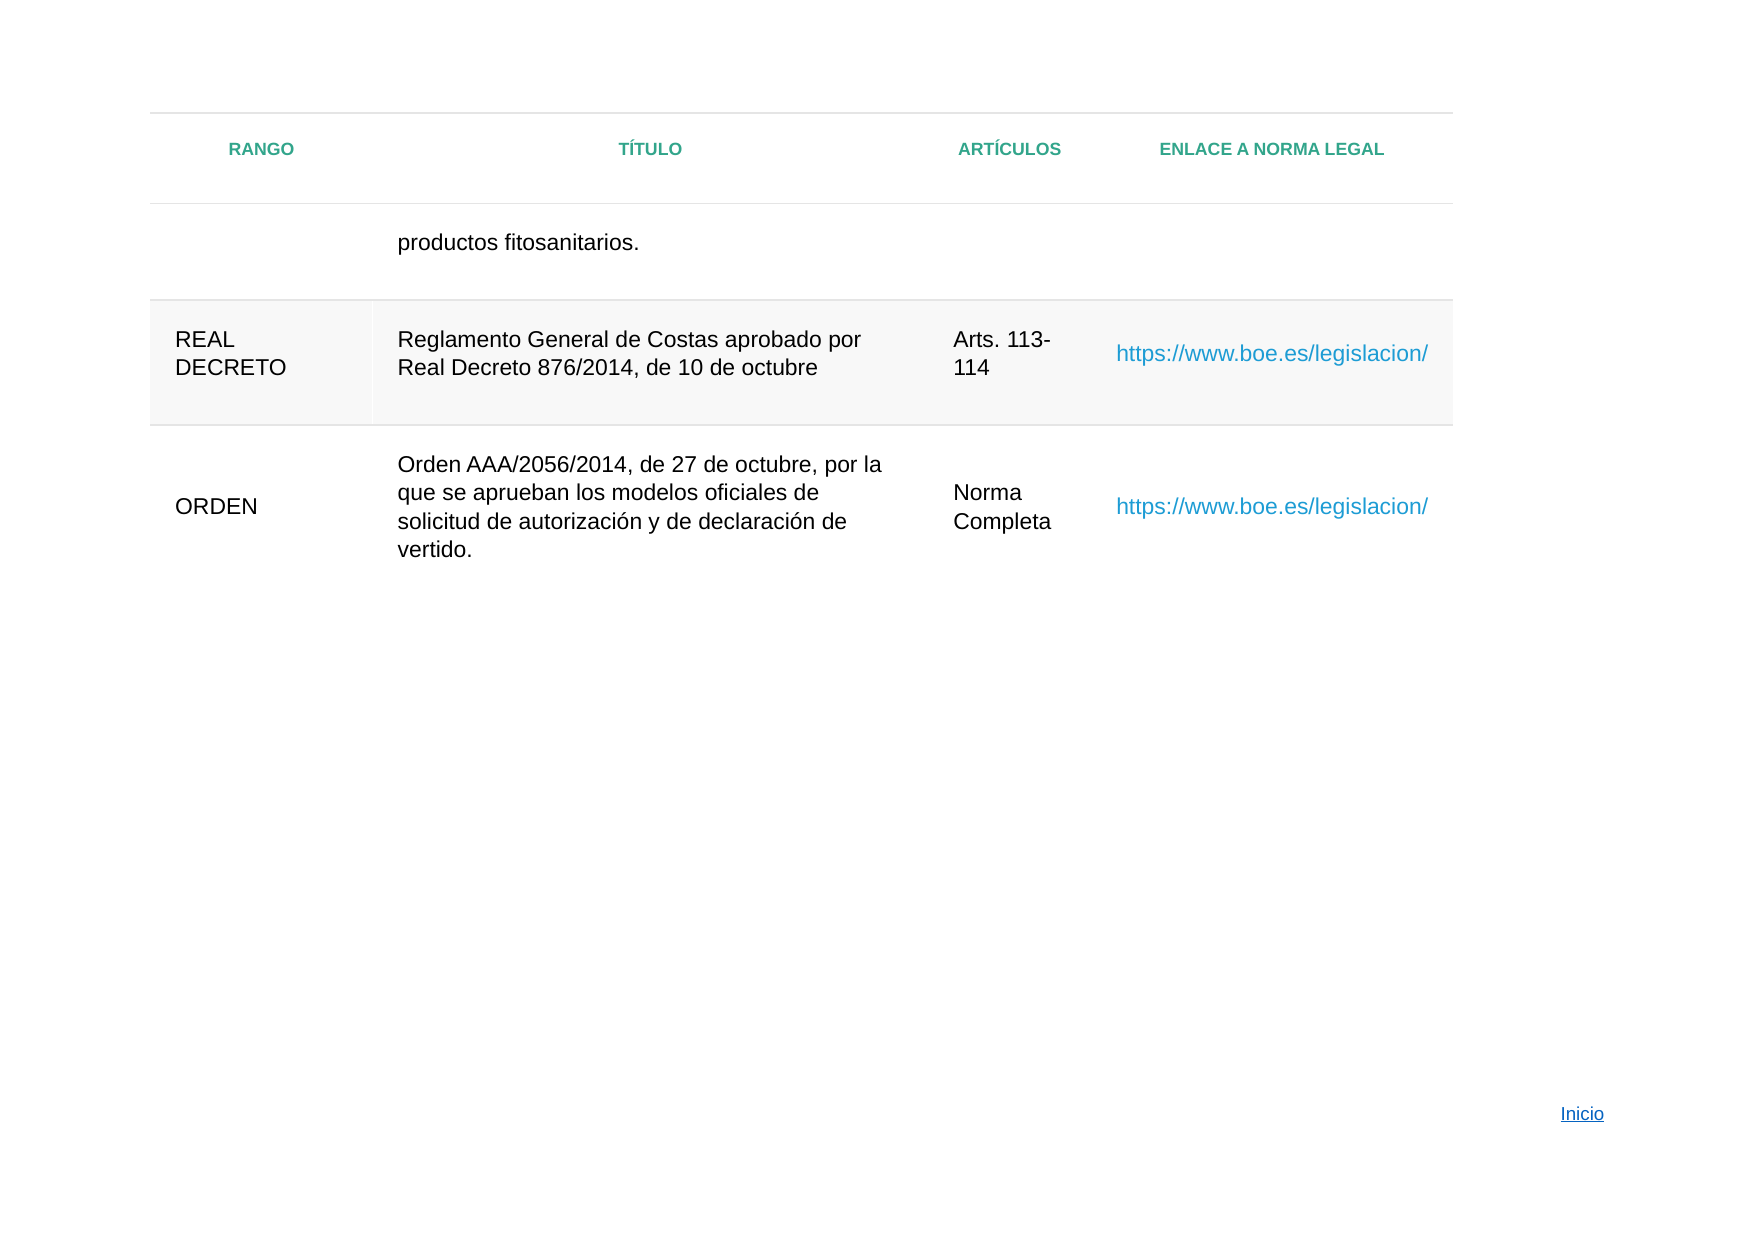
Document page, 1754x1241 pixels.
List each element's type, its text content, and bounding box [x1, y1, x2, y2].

table_cell Reglamento General de Costas aprobado por Real Decreto 876/2014, de 10 de octubre [373, 301, 928, 424]
table_header ARTÍCULOS [928, 114, 1091, 202]
table_cell https://www.boe.es/legislacion/ [1091, 426, 1453, 606]
table_cell [150, 204, 372, 299]
table_header ENLACE A NORMA LEGAL [1091, 114, 1453, 202]
text Inicio [150, 1102, 1604, 1124]
table_cell https://www.boe.es/legislacion/ [1091, 301, 1453, 424]
table_cell Norma Completa [928, 426, 1091, 606]
table_cell REAL DECRETO [150, 301, 372, 424]
table_cell [928, 204, 1091, 299]
table_header TÍTULO [373, 114, 928, 202]
table_cell productos fitosanitarios. [373, 204, 928, 299]
table_cell Orden AAA/2056/2014, de 27 de octubre, por la que se aprueban los modelos oficiales de solicitud de autorización y de declaración de vertido. [373, 426, 928, 606]
table_header RANGO [150, 114, 372, 202]
table_cell [1091, 204, 1453, 299]
table_cell Arts. 113-114 [928, 301, 1091, 424]
table_cell ORDEN [150, 426, 372, 606]
